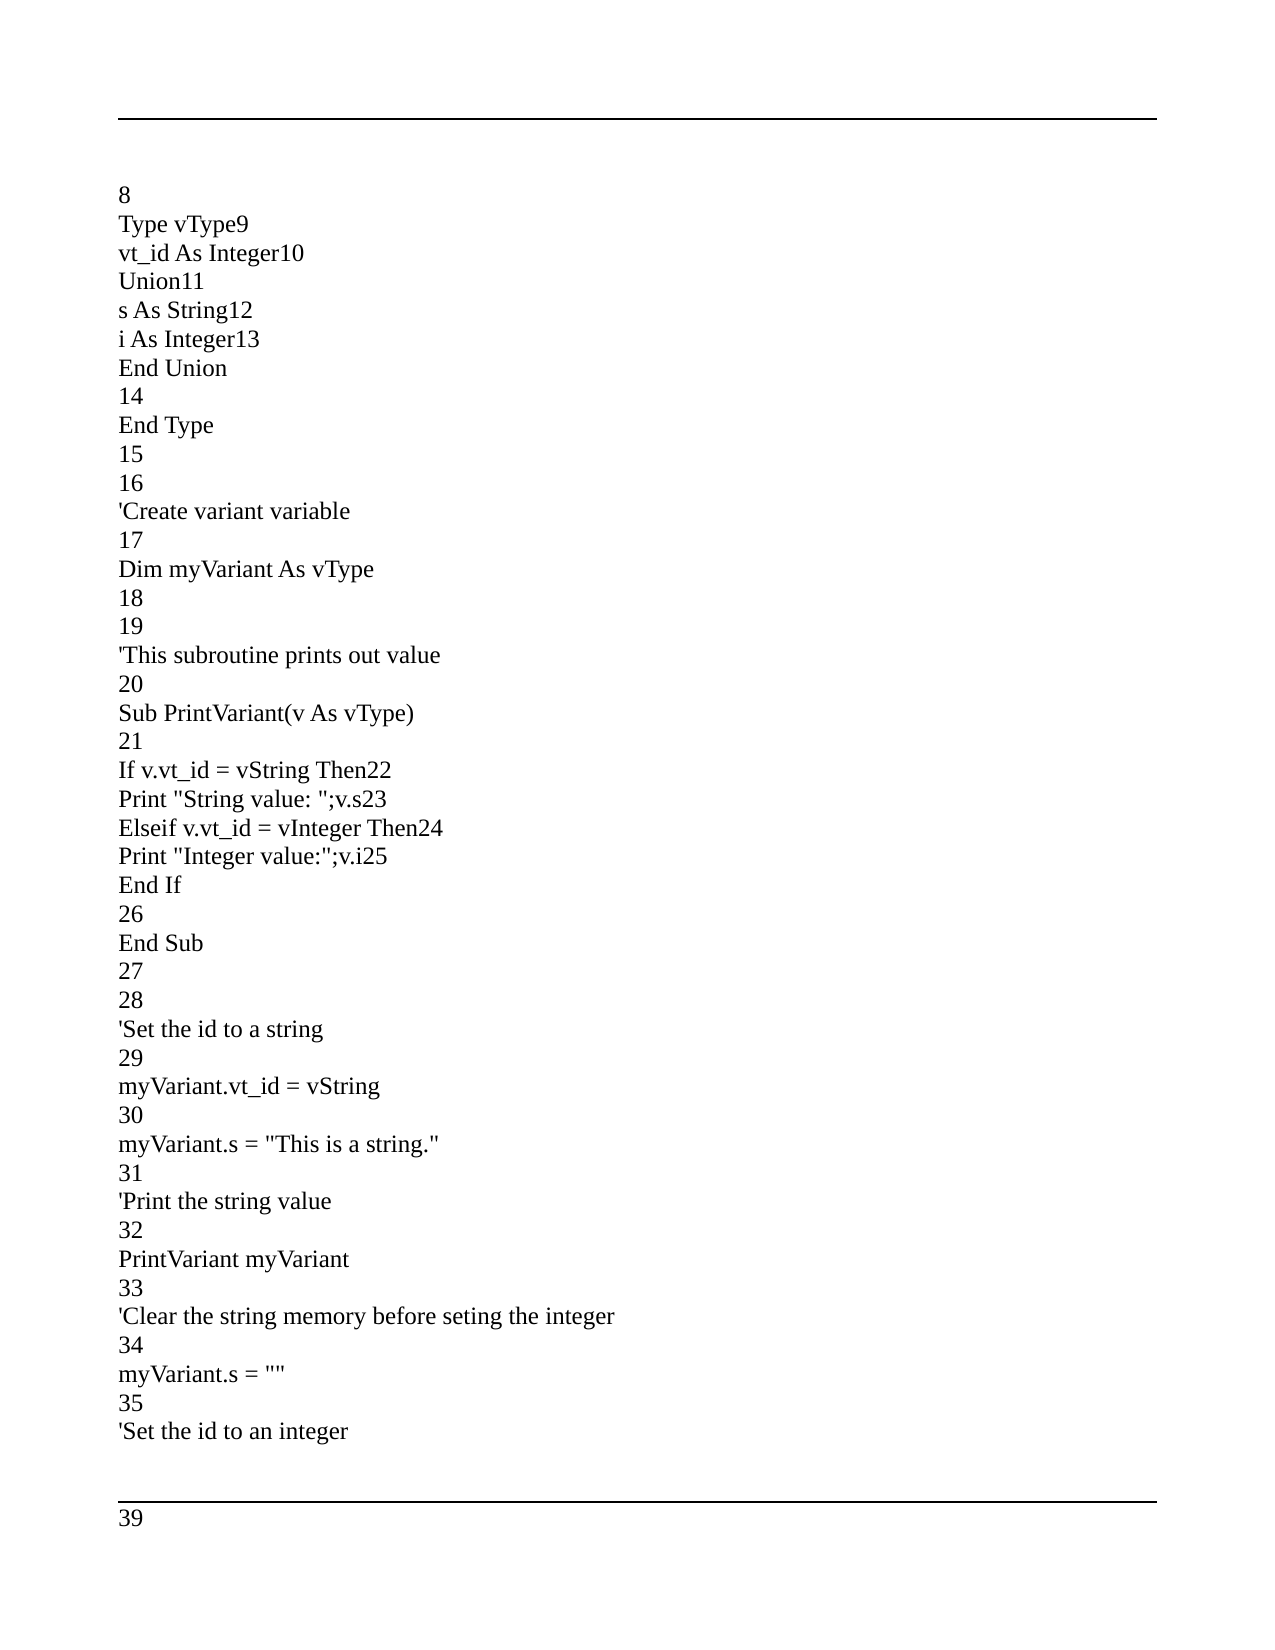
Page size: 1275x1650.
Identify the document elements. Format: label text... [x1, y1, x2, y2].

text Print "String value: ";v.s23 [118, 784, 1157, 813]
text 33 [118, 1273, 1157, 1301]
text i As Integer13 [118, 324, 1157, 353]
text 'Clear the string memory before seting the integer [118, 1301, 1157, 1330]
text 15 [118, 439, 1157, 468]
text Print "Integer value:";v.i25 [118, 841, 1157, 870]
text vt_id As Integer10 [118, 238, 1157, 266]
text Dim myVariant As vType [118, 554, 1157, 583]
text s As String12 [118, 295, 1157, 324]
text End Sub [118, 928, 1157, 956]
text myVariant.vt_id = vString [118, 1071, 1157, 1100]
text PrintVariant myVariant [118, 1244, 1157, 1273]
text 26 [118, 899, 1157, 928]
text Type vType9 [118, 209, 1157, 238]
text 16 [118, 468, 1157, 496]
text 19 [118, 611, 1157, 640]
text 21 [118, 726, 1157, 755]
text Elseif v.vt_id = vInteger Then24 [118, 813, 1157, 841]
text End Union [118, 353, 1157, 381]
text 'This subroutine prints out value [118, 640, 1157, 669]
text 17 [118, 525, 1157, 554]
text 14 [118, 381, 1157, 410]
text 20 [118, 669, 1157, 698]
text 'Create variant variable [118, 496, 1157, 525]
text End Type [118, 410, 1157, 439]
text 'Set the id to an integer [118, 1416, 1157, 1445]
text myVariant.s = "This is a string." [118, 1129, 1157, 1158]
text myVariant.s = "" [118, 1359, 1157, 1388]
text Union11 [118, 266, 1157, 295]
text Sub PrintVariant(v As vType) [118, 698, 1157, 726]
text End If [118, 870, 1157, 899]
text 'Set the id to a string [118, 1014, 1157, 1043]
text 32 [118, 1215, 1157, 1244]
text 28 [118, 985, 1157, 1014]
text 35 [118, 1388, 1157, 1416]
text 34 [118, 1330, 1157, 1359]
text 'Print the string value [118, 1186, 1157, 1215]
text If v.vt_id = vString Then22 [118, 755, 1157, 784]
text 27 [118, 956, 1157, 985]
text 29 [118, 1043, 1157, 1071]
text 18 [118, 583, 1157, 611]
text 31 [118, 1158, 1157, 1186]
text 8 [118, 180, 1157, 209]
text 30 [118, 1100, 1157, 1129]
